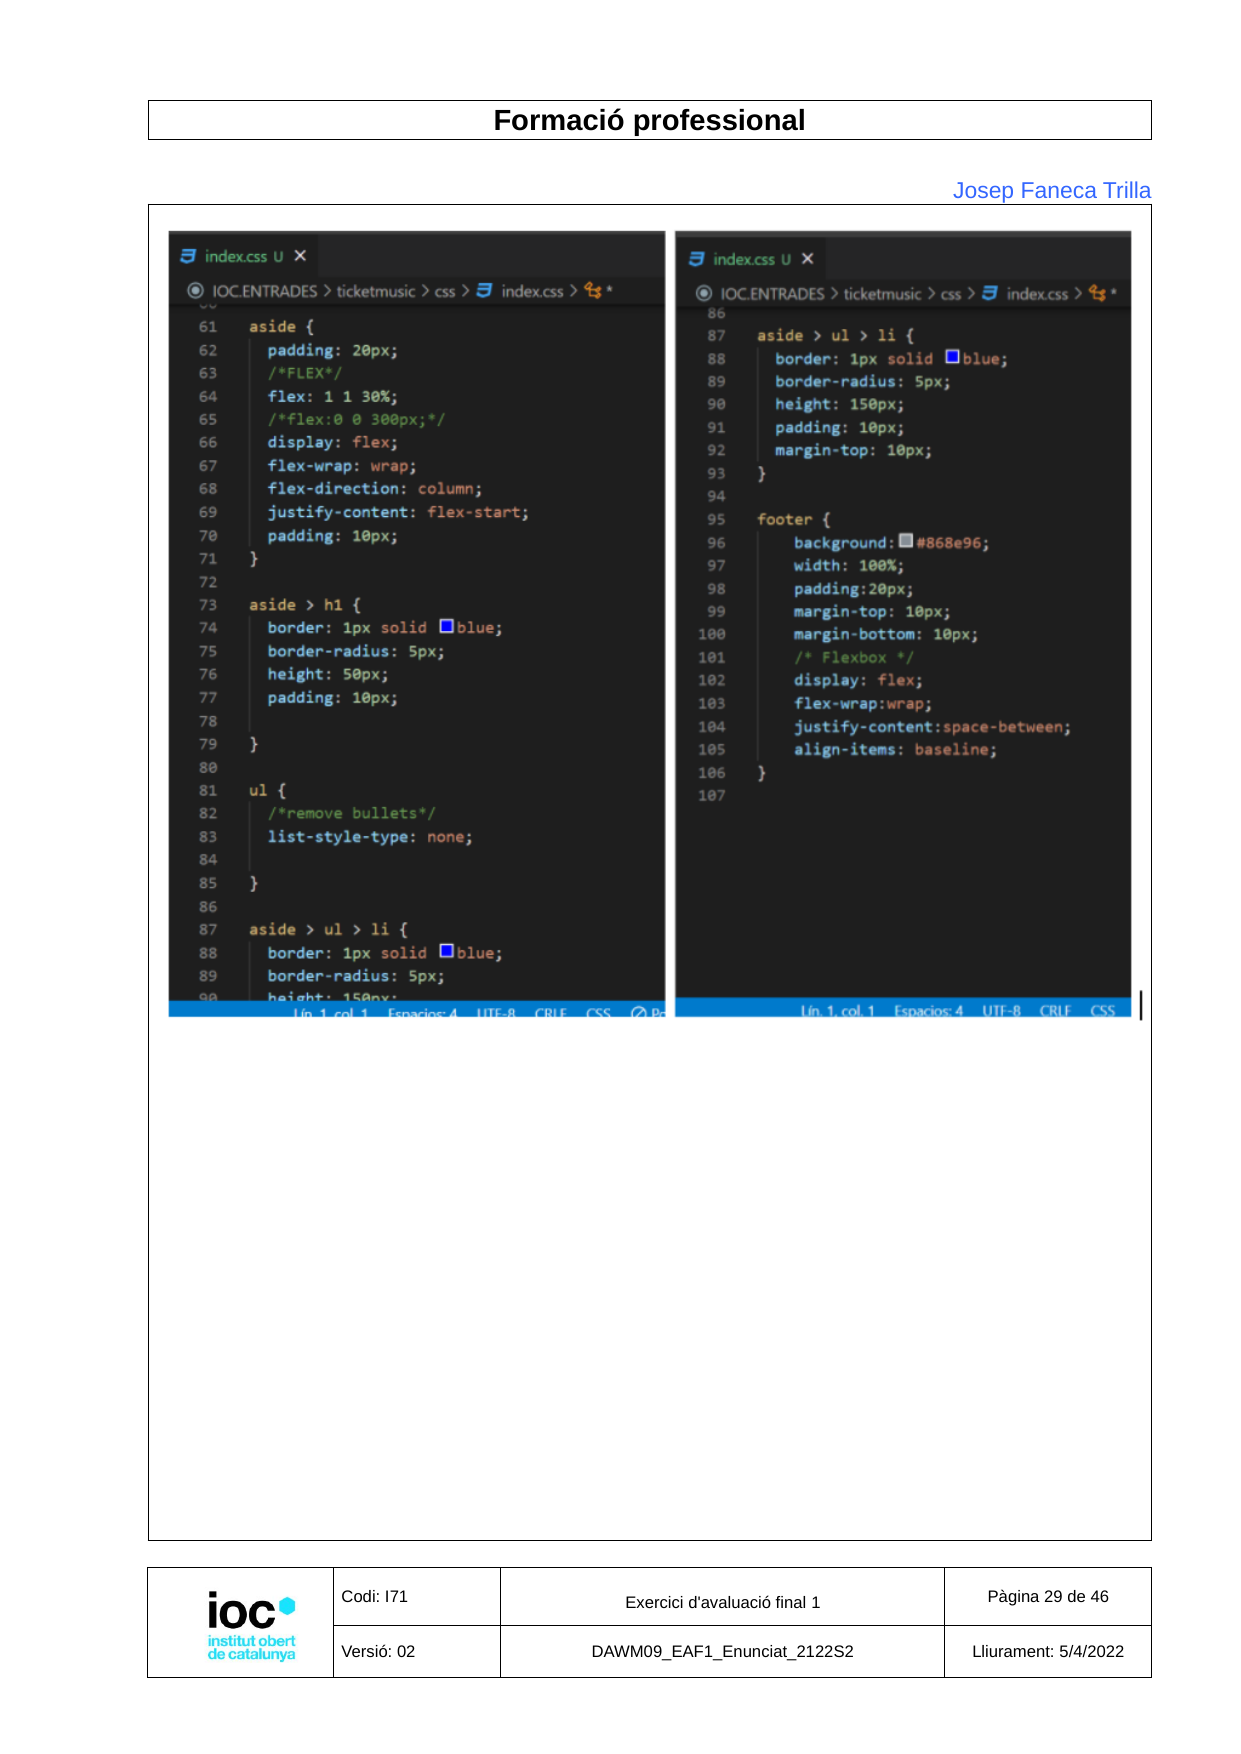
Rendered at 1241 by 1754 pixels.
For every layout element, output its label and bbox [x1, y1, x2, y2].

picture [195, 1577, 309, 1673]
picture [153, 214, 1146, 1029]
table_cell [149, 205, 1151, 1540]
